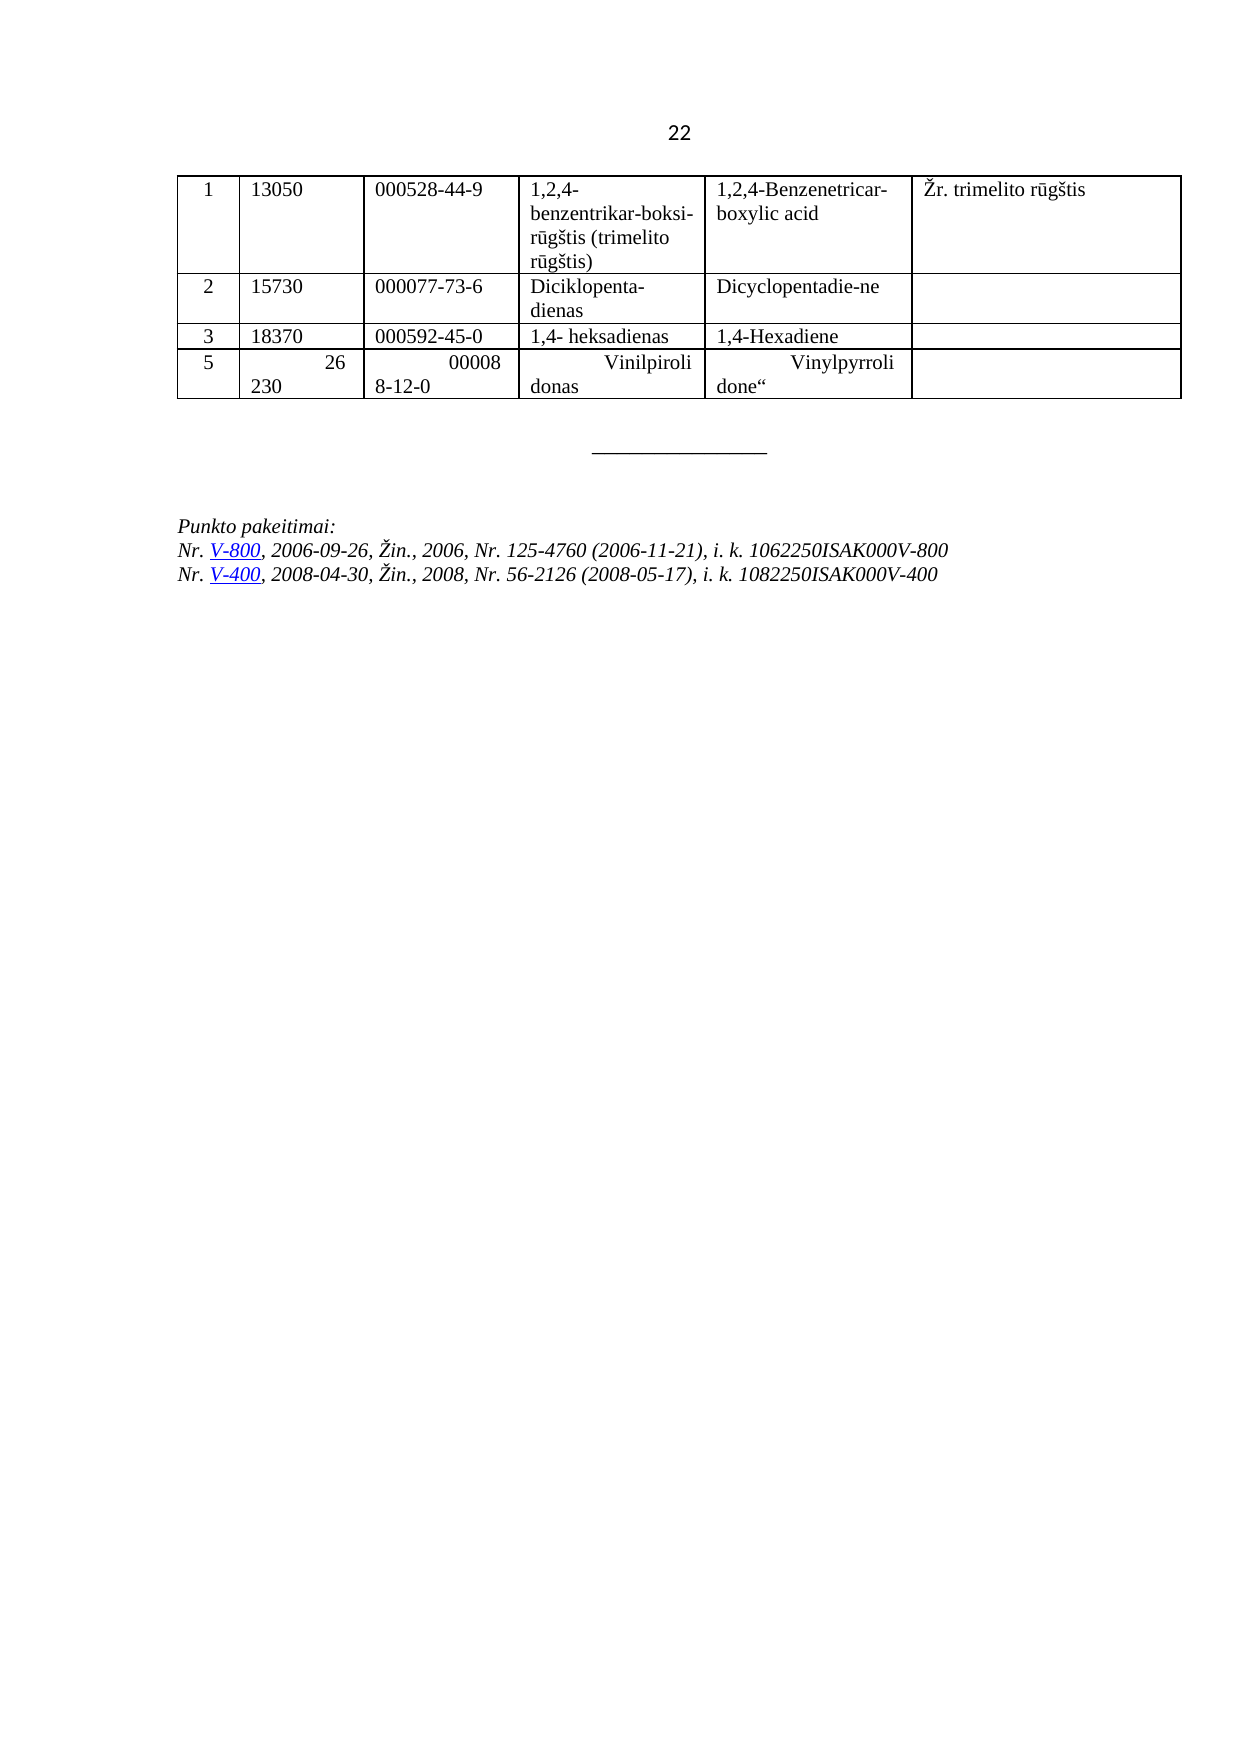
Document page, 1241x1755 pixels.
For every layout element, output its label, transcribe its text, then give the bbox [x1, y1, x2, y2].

text Nr. V-400, 2008-04-30, Žin., 2008, Nr. 56-2126 (2008-05-17), i. k. 1082250ISAK000V-400 [177, 562, 1181, 586]
table_cell 000592-45-0 [365, 324, 518, 348]
table_cell 1,4-Hexadiene [706, 324, 911, 348]
table_cell 2 [178, 274, 239, 322]
text ______________ [177, 428, 1181, 457]
table_cell 1,2,4- benzentrikar-boksi-rūgštis (trimelito rūgštis) [520, 177, 704, 273]
table_cell [913, 324, 1180, 348]
table_cell Žr. trimelito rūgštis [913, 177, 1180, 273]
table_cell 18370 [240, 324, 363, 348]
table_cell 1,2,4-Benzenetricar-boxylic acid [706, 177, 911, 273]
table_cell 000088-12-0 [365, 350, 518, 398]
table_cell Dicyclopentadie-ne [706, 274, 911, 322]
table_cell 5 [178, 350, 239, 398]
text Punkto pakeitimai: [177, 514, 1181, 538]
table_cell [913, 350, 1180, 398]
text Nr. V-800, 2006-09-26, Žin., 2006, Nr. 125-4760 (2006-11-21), i. k. 1062250ISAK000V-800 [177, 538, 1181, 562]
table_cell Vinilpirolidonas [520, 350, 704, 398]
table_cell 000077-73-6 [365, 274, 518, 322]
table_cell 1,4- heksadienas [520, 324, 704, 348]
table_cell Diciklopenta-dienas [520, 274, 704, 322]
table_cell Vinylpyrrolidone“ [706, 350, 911, 398]
table_cell 26230 [240, 350, 363, 398]
table_cell 13050 [240, 177, 363, 273]
table_cell 3 [178, 324, 239, 348]
table_cell 000528-44-9 [365, 177, 518, 273]
table_cell [913, 274, 1180, 322]
table_cell 15730 [240, 274, 363, 322]
table_cell 1 [178, 177, 239, 273]
